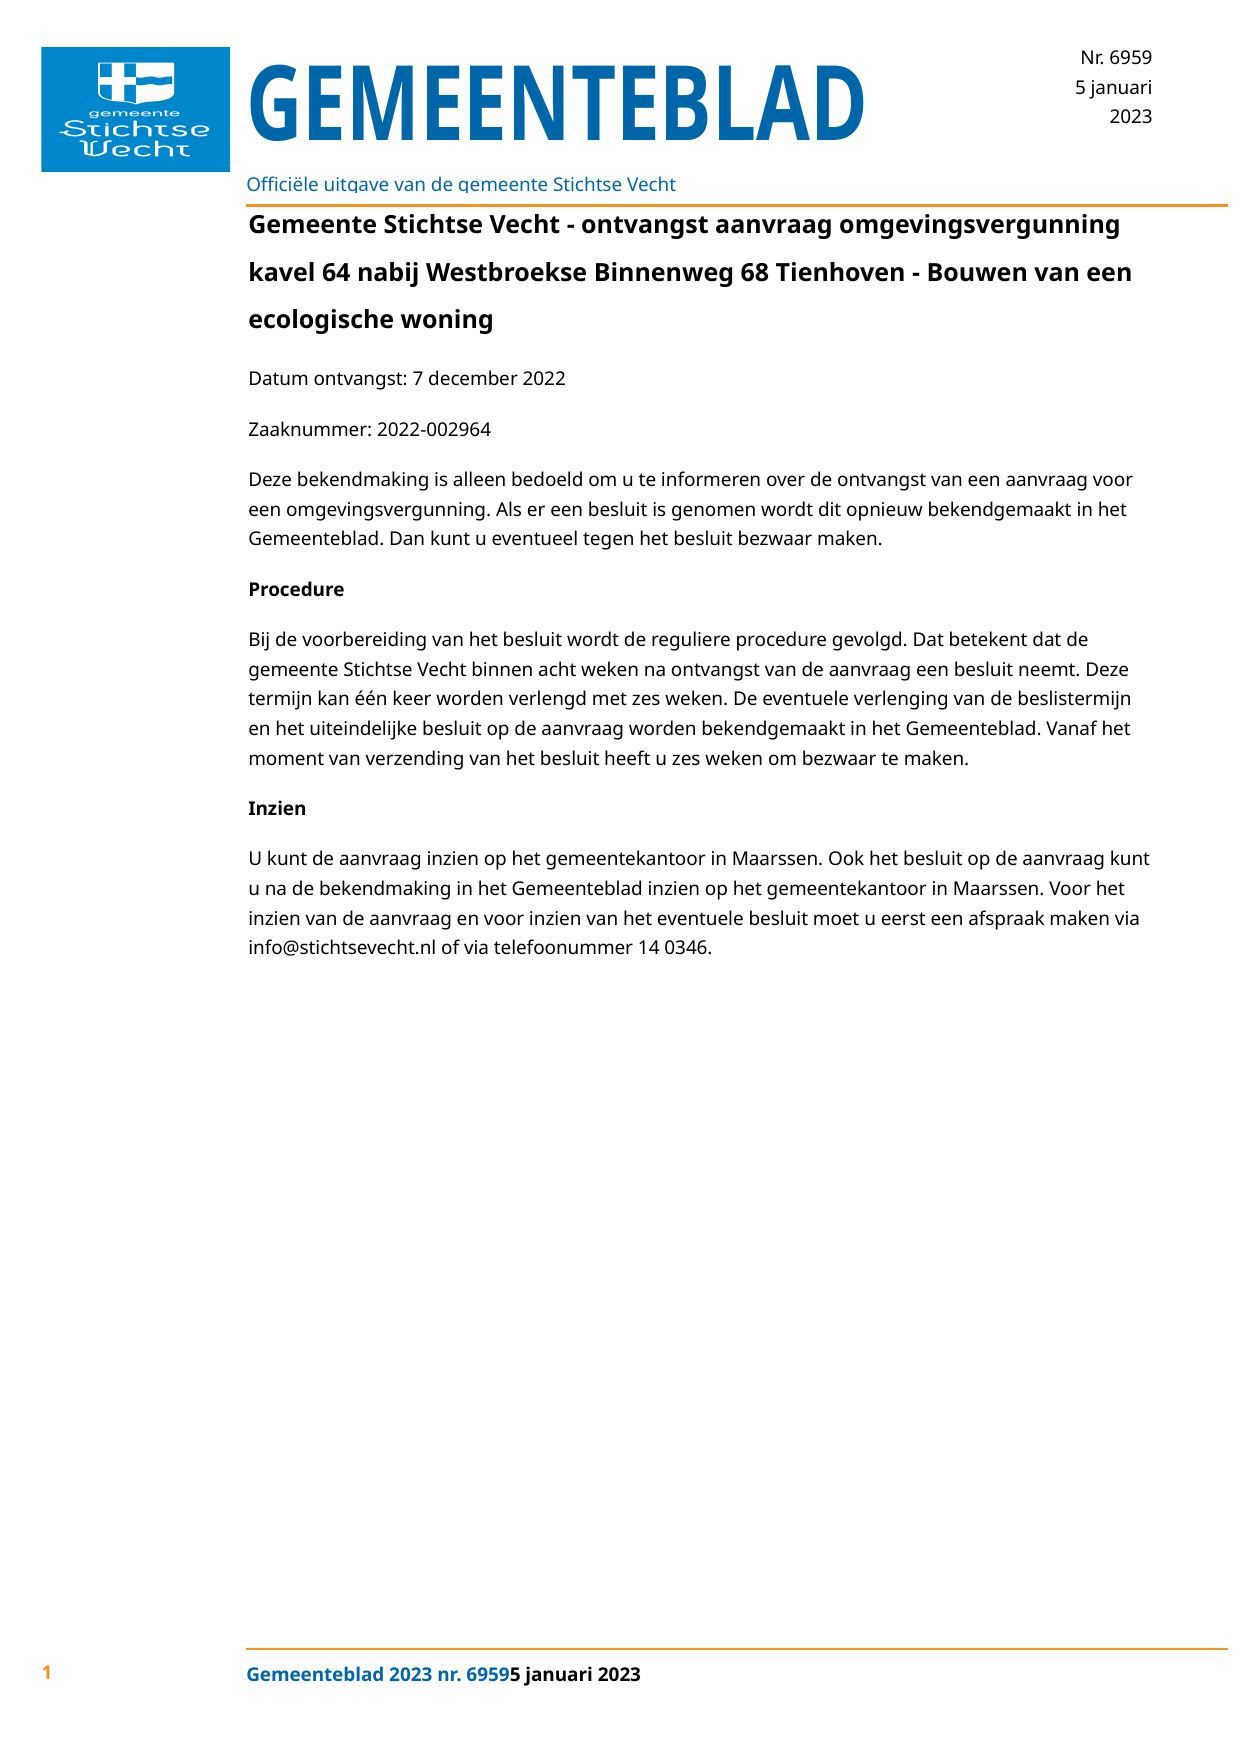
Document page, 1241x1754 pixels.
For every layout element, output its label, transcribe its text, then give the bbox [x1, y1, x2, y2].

text Datum ontvangst: 7 december 2022 [248, 366, 1152, 391]
text Deze bekendmaking is alleen bedoeld om u te informeren over de ontvangst van een aanvraag voor een omgevingsvergunning. Als er een besluit is genomen wordt dit opnieuw bekendgemaakt in het Gemeenteblad. Dan kunt u eventueel tegen het besluit bezwaar maken. [248, 466, 1152, 551]
text Procedure [248, 576, 1152, 602]
picture [99, 63, 135, 101]
text U kunt de aanvraag inzien op het gemeentekantoor in Maarssen. Ook het besluit op de aanvraag kunt u na de bekendmaking in het Gemeenteblad inzien op het gemeentekantoor in Maarssen. Voor het inzien van de aanvraag en voor inzien van het eventuele besluit moet u eerst een afspraak maken via info@stichtsevecht.nl of via telefoonummer 14 0346. [248, 846, 1152, 960]
text Zaaknummer: 2022-002964 [248, 416, 1152, 442]
text Gemeente Stichtse Vecht - ontvangst aanvraag omgevingsvergunning kavel 64 nabij Westbroekse Binnenweg 68 Tienhoven - Bouwen van een ecologische woning [248, 207, 1152, 336]
text Inzien [248, 795, 1152, 821]
text Bij de voorbereiding van het besluit wordt de reguliere procedure gevolgd. Dat betekent dat de gemeente Stichtse Vecht binnen acht weken na ontvangst van de aanvraag een besluit neemt. Deze termijn kan één keer worden verlengd met zes weken. De eventuele verlenging van de beslistermijn en het uiteindelijke besluit op de aanvraag worden bekendgemaakt in het Gemeenteblad. Vanaf het moment van verzending van het besluit heeft u zes weken om bezwaar te maken. [248, 626, 1152, 770]
picture [137, 63, 174, 103]
